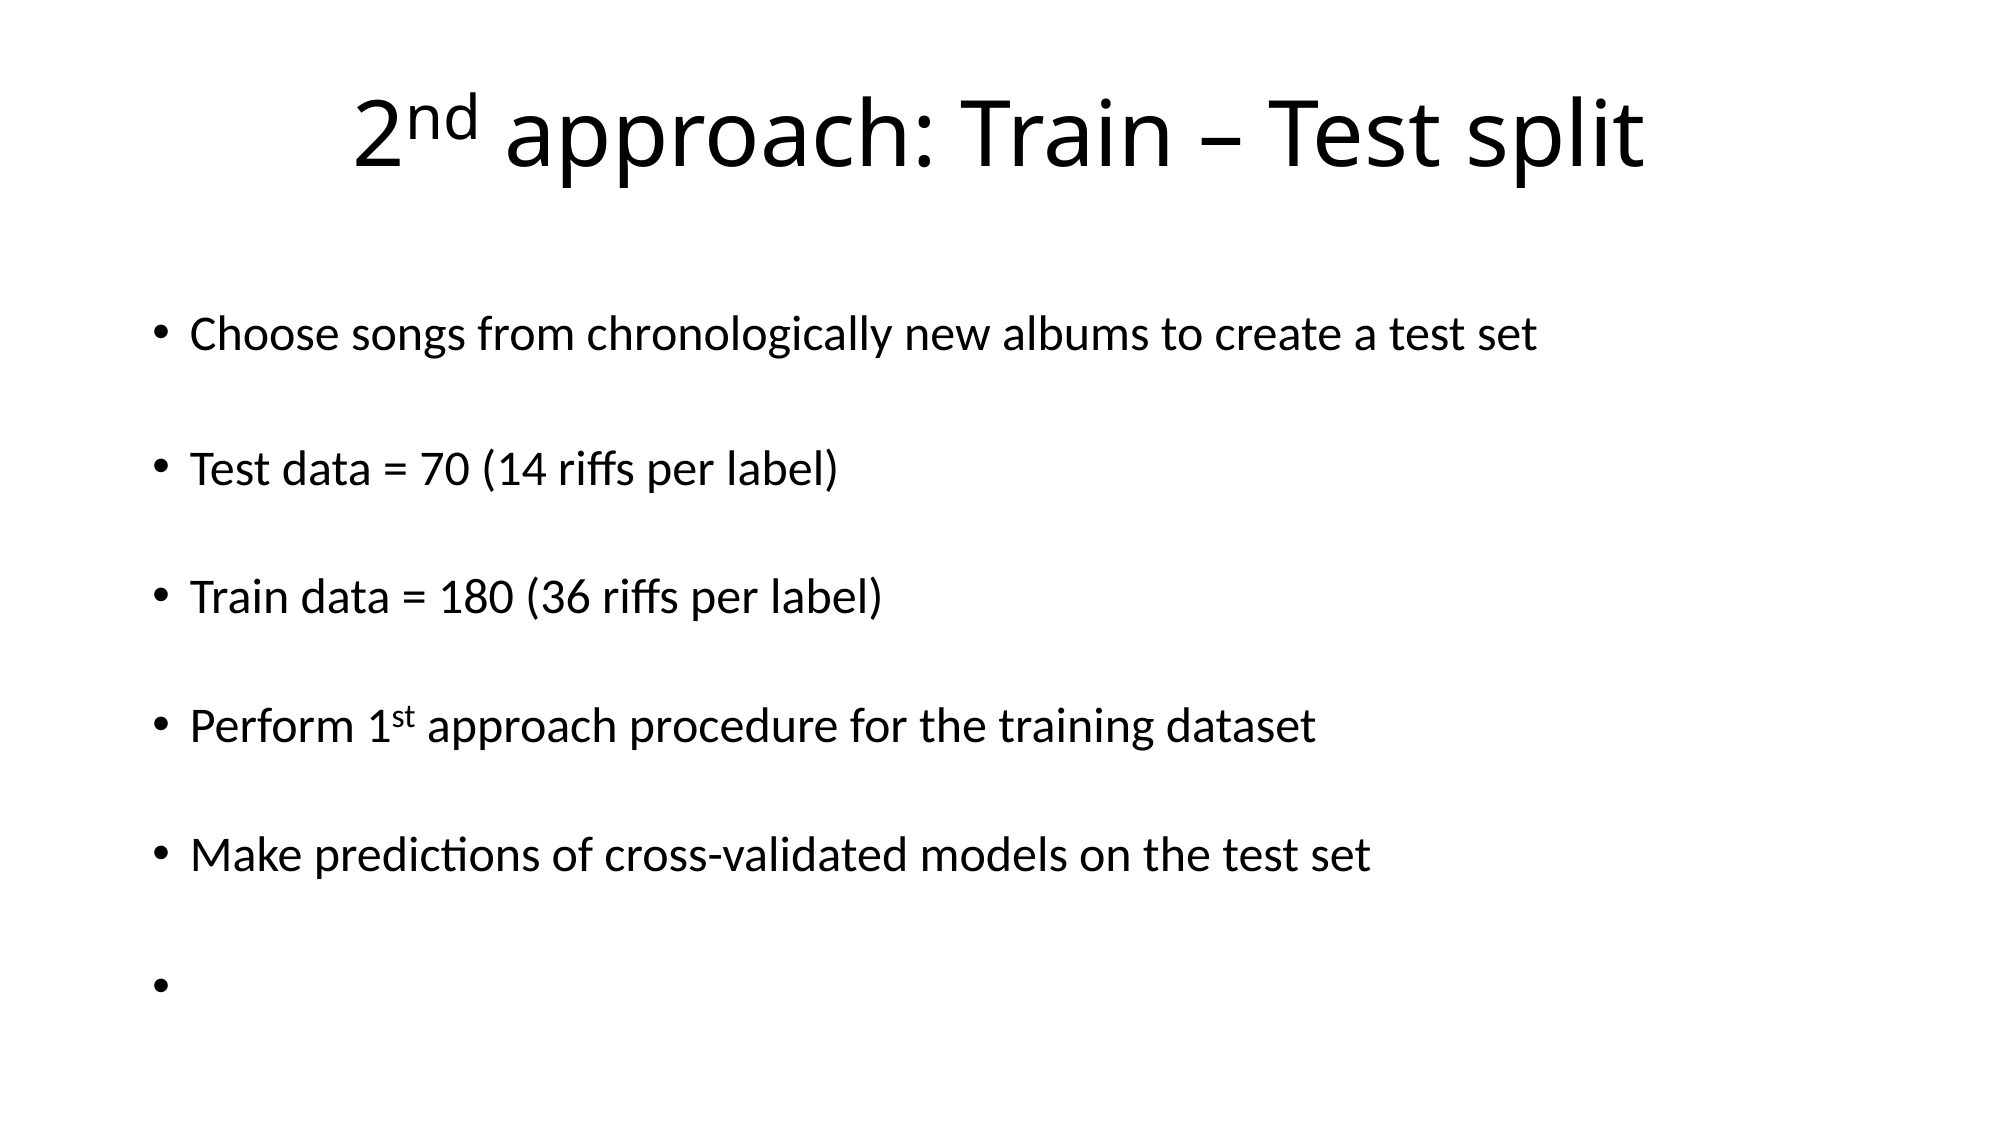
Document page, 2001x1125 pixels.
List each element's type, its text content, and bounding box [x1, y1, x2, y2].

list Choose songs from chronologically new albums to create a test set Test data = 70 (14 riffs per label) Train data = 180 (36 riffs per label) Perform 1st approach procedure for the training dataset Make predictions of cross-validated models on the test set [137, 299, 1863, 1014]
title 2nd approach: Train – Test split [137, 59, 1863, 215]
